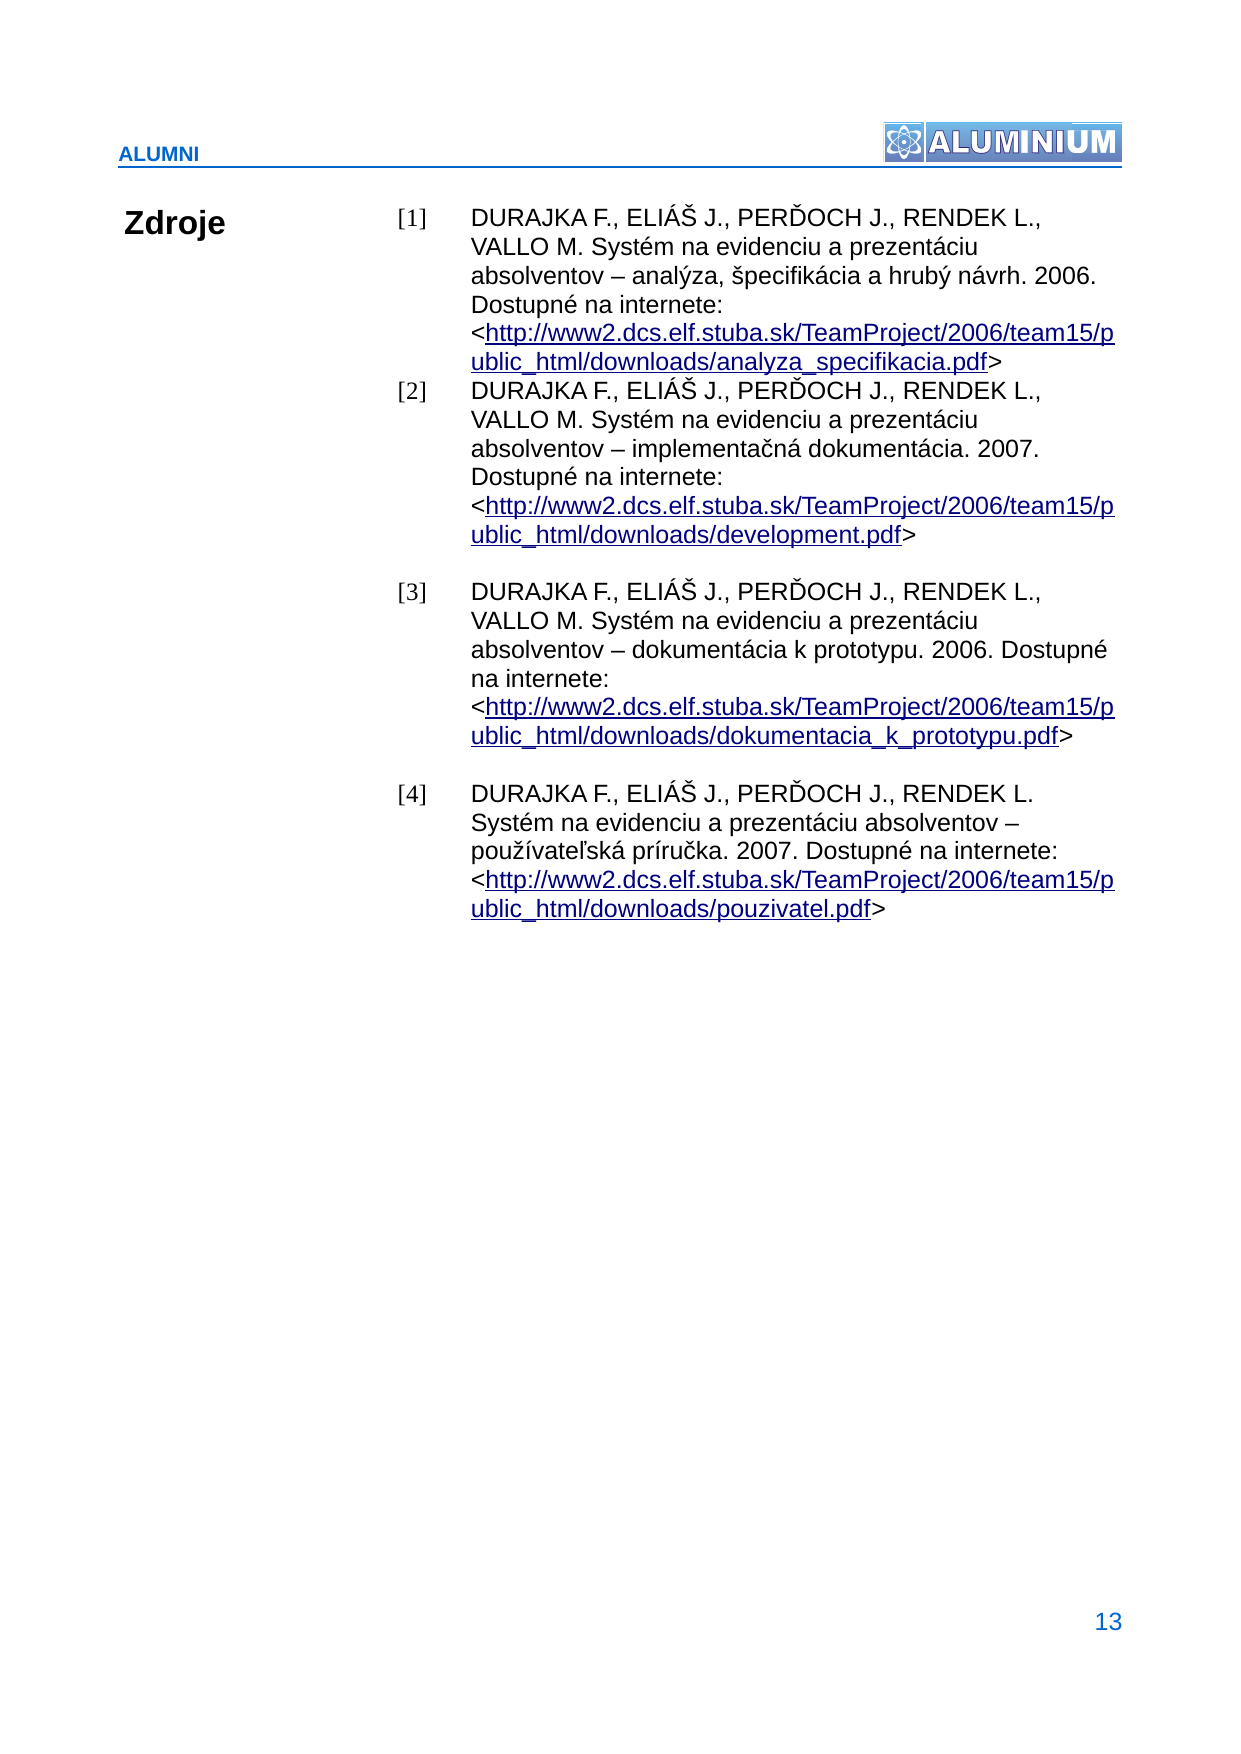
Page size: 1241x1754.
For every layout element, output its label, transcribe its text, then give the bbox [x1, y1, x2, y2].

table_header Zdroje [118, 198, 392, 986]
table_header DURAJKA F., ELIÁŠ J., PERĎOCH J., RENDEK L., VALLO M. Systém na evidenciu a prezentáciu absolventov – analýza, špecifikácia a hrubý návrh. 2006. Dostupné na internete: <http://www2.dcs.elf.stuba.sk/TeamProject/2006/team15/public_html/downloads/analyza_specifikacia.pdf> DURAJKA F., ELIÁŠ J., PERĎOCH J., RENDEK L., VALLO M. Systém na evidenciu a prezentáciu absolventov – implementačná dokumentácia. 2007. Dostupné na internete: <http://www2.dcs.elf.stuba.sk/TeamProject/2006/team15/public_html/downloads/development.pdf> DURAJKA F., ELIÁŠ J., PERĎOCH J., RENDEK L., VALLO M. Systém na evidenciu a prezentáciu absolventov – dokumentácia k prototypu. 2006. Dostupné na internete: <http://www2.dcs.elf.stuba.sk/TeamProject/2006/team15/public_html/downloads/dokumentacia_k_prototypu.pdf> DURAJKA F., ELIÁŠ J., PERĎOCH J., RENDEK L. Systém na evidenciu a prezentáciu absolventov – používateľská príručka. 2007. Dostupné na internete: <http://www2.dcs.elf.stuba.sk/TeamProject/2006/team15/public_html/downloads/pouzivatel.pdf> [392, 198, 1123, 986]
